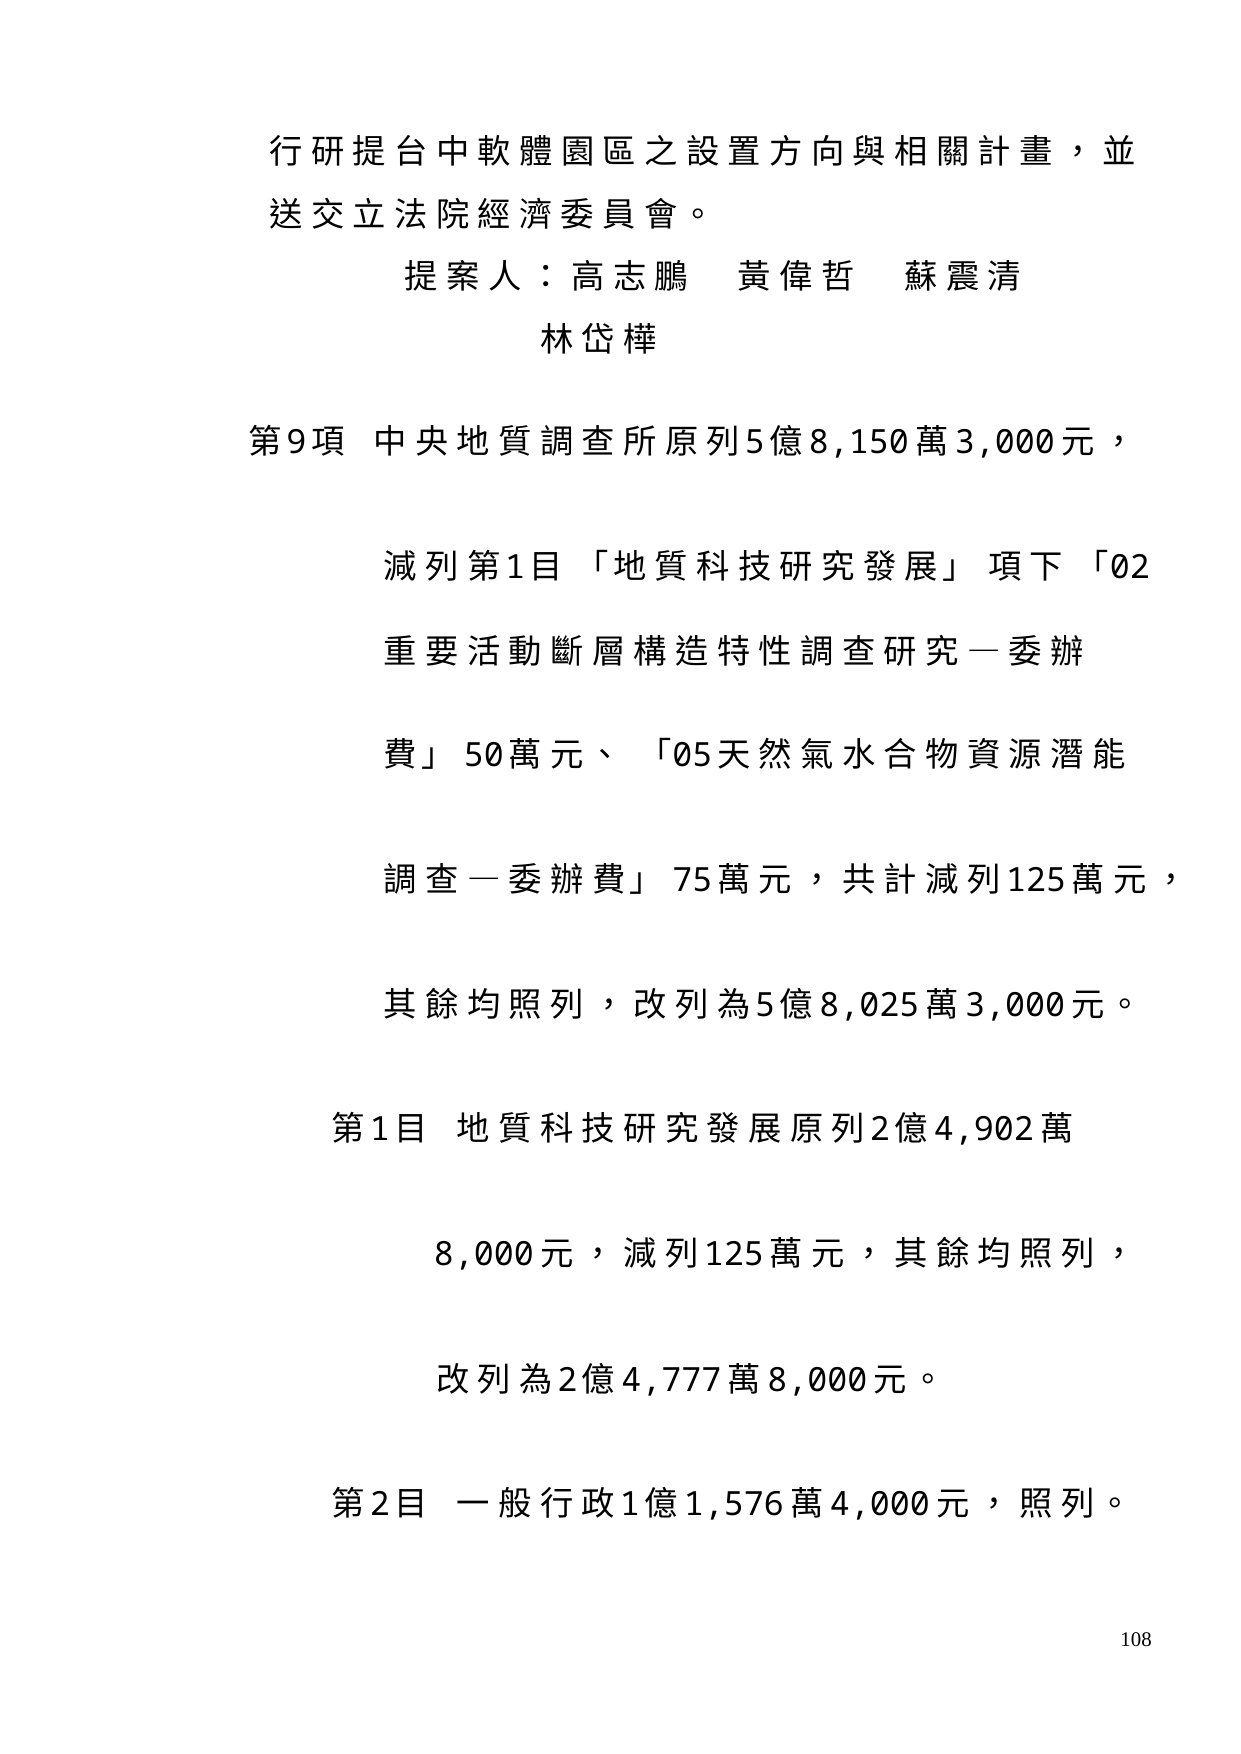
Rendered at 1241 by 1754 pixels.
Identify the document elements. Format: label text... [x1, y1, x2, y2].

text 第1目 地質科技研究發展原列2億4,902萬8,000元，減列125萬元，其餘均照列，改列為2億4,777萬8,000元。 [240, 1045, 1150, 1420]
text 行研提台中軟體園區之設置方向與相關計畫，並送交立法院經濟委員會。 [223, 108, 1150, 233]
text 第9項 中央地質調查所原列5億8,150萬3,000元，減列第1目「地質科技研究發展」項下「02重要活動斷層構造特性調查研究—委辦費」50萬元、「05天然氣水合物資源潛能調查—委辦費」75萬元，共計減列125萬元，其餘均照列，改列為5億8,025萬3,000元。 [240, 358, 1150, 1045]
text 第2目 一般行政1億1,576萬4,000元，照列。 [240, 1420, 1150, 1545]
text 提案人：高志鵬 黃偉哲 蘇震清 林岱樺 [396, 233, 1081, 358]
